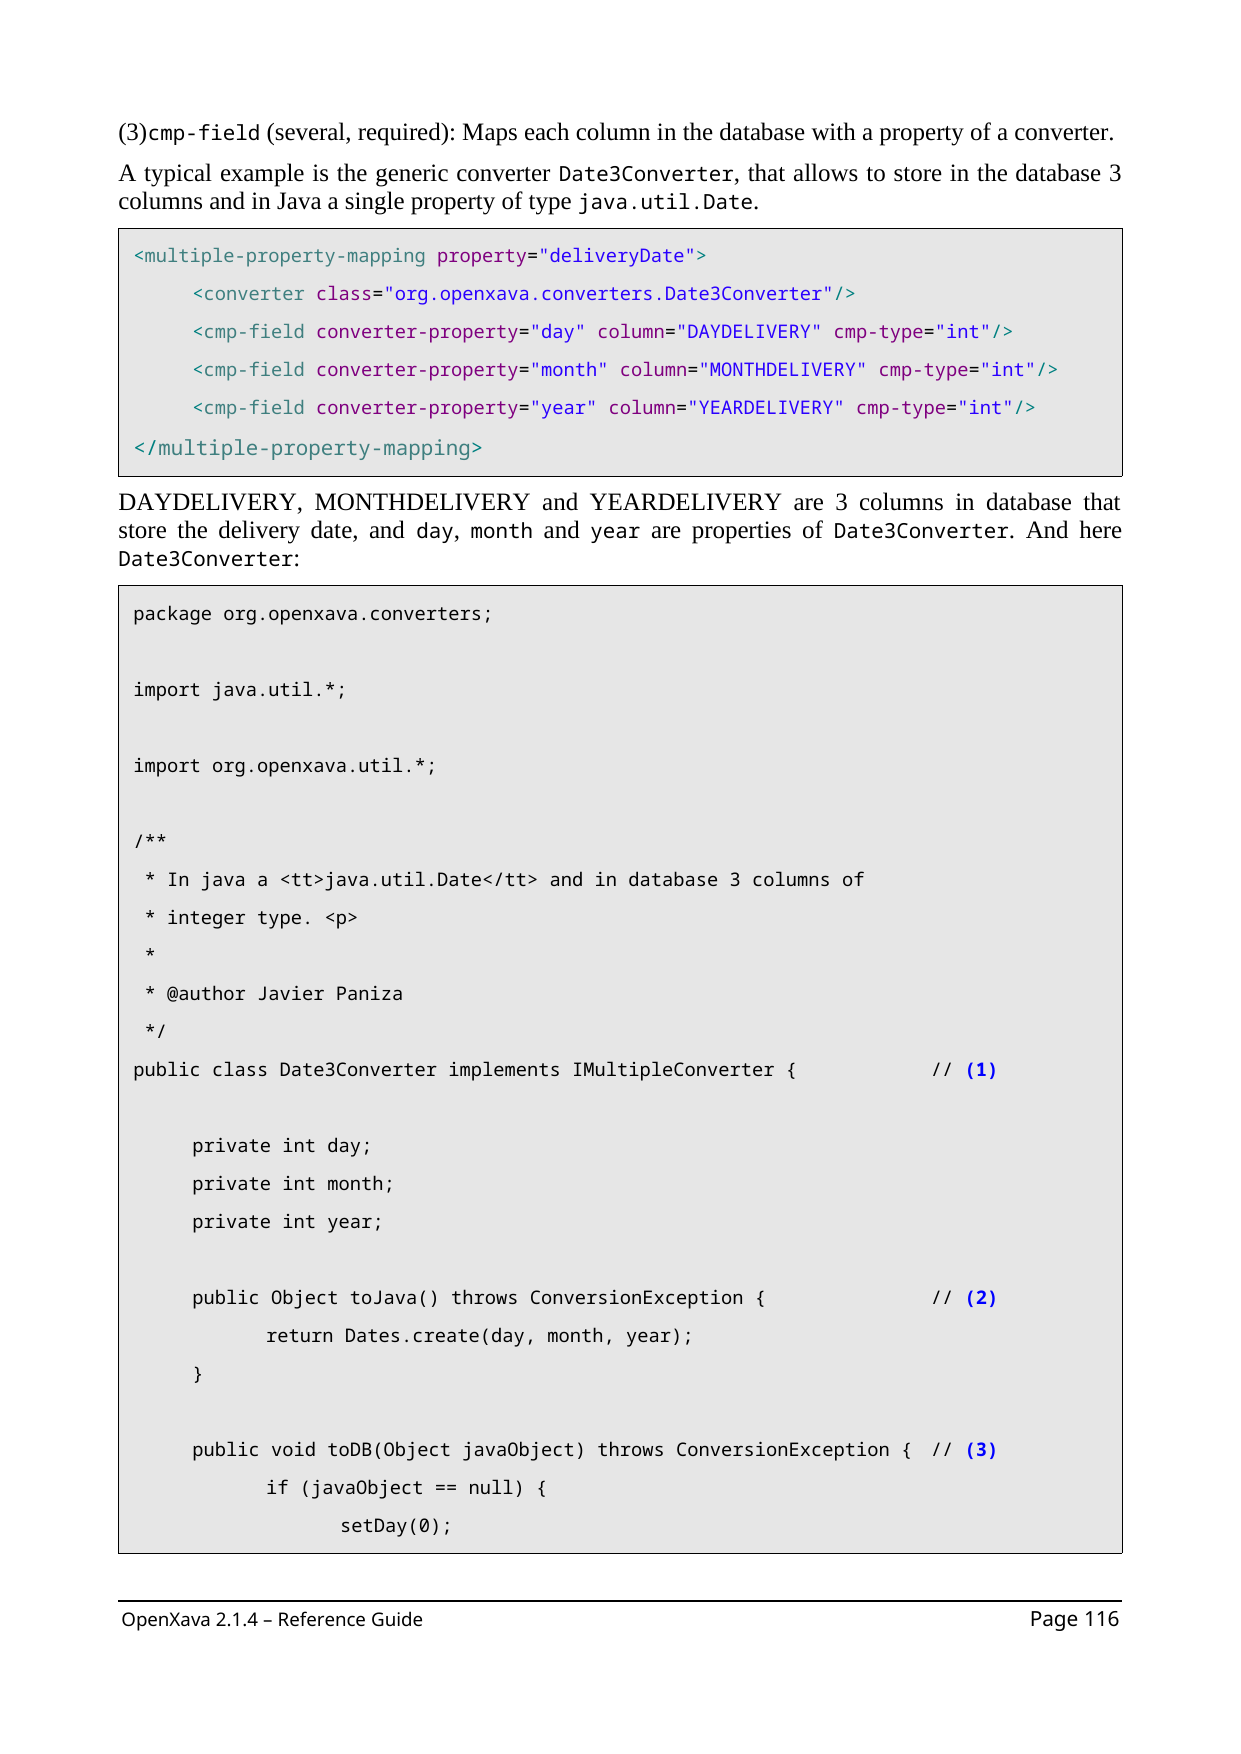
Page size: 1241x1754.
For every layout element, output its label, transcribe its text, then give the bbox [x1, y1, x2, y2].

text public class Date3Converter implements IMultipleConverter { // (1) [119, 1041, 1122, 1079]
text public Object toJava() throws ConversionException { // (2) [119, 1269, 1122, 1307]
text */ [119, 1003, 1122, 1041]
text package org.openxava.converters; [119, 586, 1122, 623]
text /** [119, 813, 1122, 851]
text <converter class="org.openxava.converters.Date3Converter"/> [119, 266, 1122, 304]
text * @author Javier Paniza [119, 965, 1122, 1003]
text import org.openxava.util.*; [119, 737, 1122, 775]
text } [119, 1346, 1122, 1383]
text * [119, 927, 1122, 965]
text private int year; [119, 1193, 1122, 1231]
text </multiple-property-mapping> [119, 418, 1122, 476]
list cmp-field (several, required): Maps each column in the database with a property of a converter. [118, 118, 1122, 146]
text * In java a <tt>java.util.Date</tt> and in database 3 columns of [119, 851, 1122, 889]
text private int month; [119, 1155, 1122, 1193]
text A typical example is the generic converter Date3Converter, that allows to store in the database 3 columns and in Java a single property of type java.util.Date. [118, 159, 1122, 215]
text import java.util.*; [119, 661, 1122, 699]
text <cmp-field converter-property="year" column="YEARDELIVERY" cmp-type="int"/> [119, 380, 1122, 418]
text return Dates.create(day, month, year); [119, 1307, 1122, 1346]
text private int day; [119, 1117, 1122, 1155]
text if (javaObject == null) { [119, 1459, 1122, 1498]
text <cmp-field converter-property="day" column="DAYDELIVERY" cmp-type="int"/> [119, 304, 1122, 342]
text public void toDB(Object javaObject) throws ConversionException { // (3) [119, 1422, 1122, 1459]
text <multiple-property-mapping property="deliveryDate"> [119, 229, 1122, 266]
text DAYDELIVERY, MONTHDELIVERY and YEARDELIVERY are 3 columns in database that store the delivery date, and day, month and year are properties of Date3Converter. And here Date3Converter: [118, 488, 1122, 573]
text * integer type. <p> [119, 889, 1122, 927]
text <cmp-field converter-property="month" column="MONTHDELIVERY" cmp-type="int"/> [119, 342, 1122, 380]
text setDay(0); [119, 1498, 1122, 1553]
